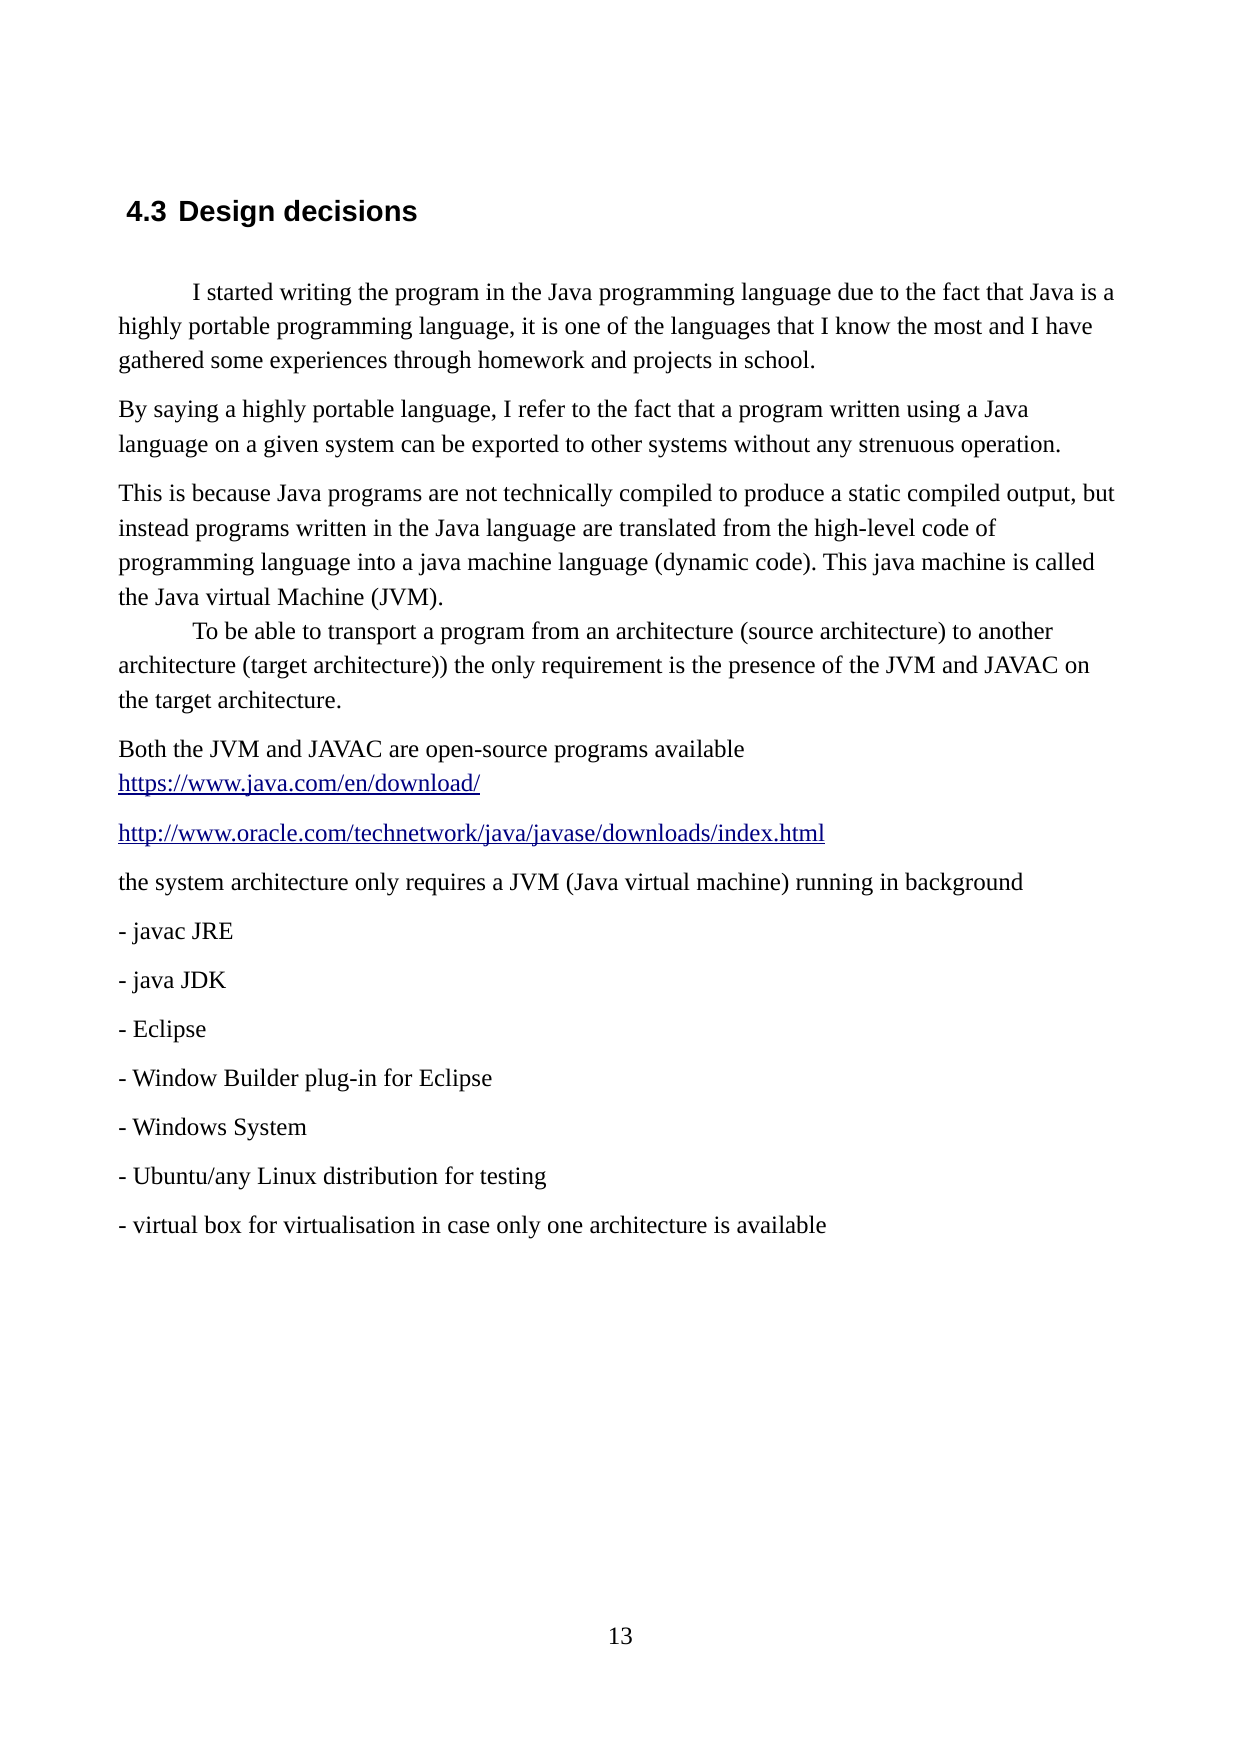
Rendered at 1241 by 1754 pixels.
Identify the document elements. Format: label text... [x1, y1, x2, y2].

text - Windows System [118, 1112, 1122, 1141]
text Both the JVM and JAVAC are open-source programs available https://www.java.com/en/download/ [118, 734, 1122, 797]
text - Ubuntu/any Linux distribution for testing [118, 1161, 1122, 1190]
text - Window Builder plug-in for Eclipse [118, 1063, 1122, 1092]
text - javac JRE [118, 916, 1122, 944]
text By saying a highly portable language, I refer to the fact that a program written using a Java language on a given system can be exported to other systems without any strenuous operation. [118, 394, 1122, 458]
text I started writing the program in the Java programming language due to the fact that Java is a highly portable programming language, it is one of the languages that I know the most and I have gathered some experiences through homework and projects in school. [118, 277, 1122, 374]
text http://www.oracle.com/technetwork/java/javase/downloads/index.html [118, 818, 1122, 846]
text This is because Java programs are not technically compiled to produce a static compiled output, but instead programs written in the Java language are translated from the high-level code of programming language into a java machine language (dynamic code). This java machine is called the Java virtual Machine (JVM). To be able to transport a program from an architecture (source architecture) to another architecture (target architecture)) the only requirement is the presence of the JVM and JAVAC on the target architecture. [118, 478, 1122, 714]
text - java JDK [118, 965, 1122, 993]
text the system architecture only requires a JVM (Java virtual machine) running in background [118, 867, 1122, 895]
subtitle Design decisions [118, 194, 1122, 227]
text - Eclipse [118, 1014, 1122, 1043]
text - virtual box for virtualisation in case only one architecture is available [118, 1210, 1122, 1239]
